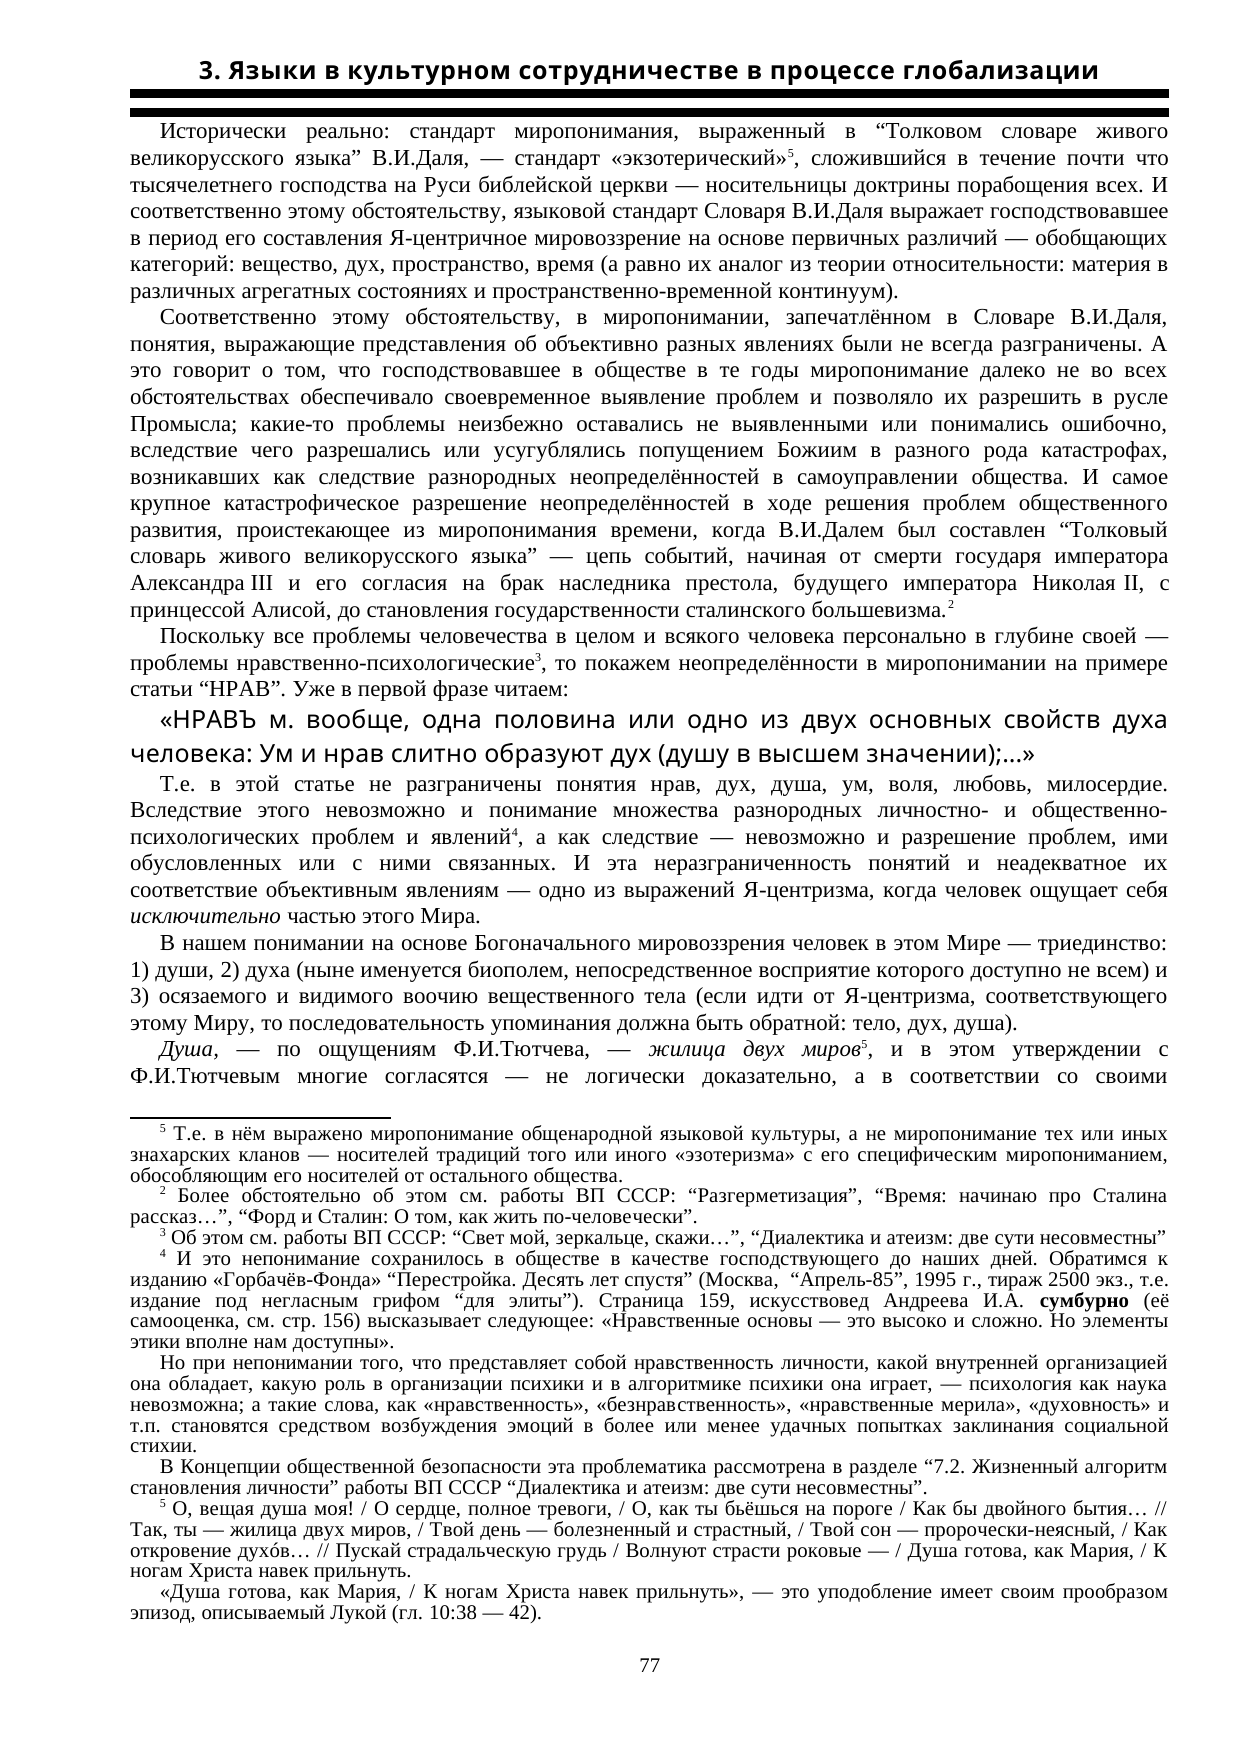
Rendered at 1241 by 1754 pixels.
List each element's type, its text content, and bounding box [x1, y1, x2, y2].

text В Концепции общественной безопасности эта проблематика рассмотрена в разделе “7.2. Жизненный алгоритм становления личности” работы ВП СССР “Диалектика и атеизм: две сути несовместны”. [130, 1457, 1169, 1499]
text Исторически реально: стандарт миропонимания, выраженный в “Толковом словаре живого великорусского языка” В.И.Даля, — стандарт «экзотерический», сложившийся в течение почти что тысячелетнего господства на Руси библейской церкви — носительницы доктрины порабощения всех. И соответственно этому обстоятельству, языковой стандарт Словаря В.И.Даля выражает господствовавшее в период его составления Я-центричное мировоззрение на основе первичных различий — обобщающих категорий: вещество, дух, пространство, время (а равно их аналог из теории относительности: материя в различных агрегатных состояниях и пространственно-временной континуум). [130, 117, 1169, 303]
text О, вещая душа моя! / О сердце, полное тревоги, / О, как ты бьёшься на пороге / Как бы двойного бытия… // Так, ты — жилица двух миров, / Твой день — болезненный и страстный, / Твой сон — пророчески-неясный, / Как откровение духóв… // Пускай страдальческую грудь / Волнуют страсти роковые — / Душа готова, как Мария, / К ногам Христа навек прильнуть. [130, 1499, 1169, 1582]
text Об этом см. работы ВП СССР: “Свет мой, зеркальце, скажи…”, “Диалектика и атеизм: две сути несовместны” [130, 1228, 1169, 1249]
text «НРАВЪ м. вообще, одна половина или одно из двух основных свойств духа человека: Ум и нрав слитно образуют дух (душу в высшем значении);...» [130, 702, 1169, 769]
text И это непонимание сохранилось в обществе в качестве господствующего до наших дней. Обратимся к изданию «Горбачёв-Фонда» “Пере­строй­ка. Десять лет спустя” (Москва, “Апрель-85”, 1995 г., тираж 2500 экз., т.е. издание под негласным грифом “для элиты”). Страница 159, искусствовед Андреева И.А. сумбурно (её самооценка, см. стр. 156) высказывает следующее: «Нравственные основы — это высоко и сложно. Но элементы этики вполне нам доступны». [130, 1249, 1169, 1353]
text Душа, — по ощущениям Ф.И.Тю­т­чева, — жилица двух миров, и в этом утверждении с Ф.И.Тютчевым многие согласятся — не логически доказательно, а в соответствии со своими [130, 1035, 1169, 1088]
text Соответственно этому обстоятельству, в миропонимании, запечатлённом в Словаре В.И.Даля, понятия, выражающие представления об объективно разных явлениях были не всегда разграничены. А это говорит о том, что господствовавшее в обществе в те годы миропонимание далеко не во всех обстоятельствах обеспечивало своевременное выявление проблем и позволяло их разрешить в русле Промысла; какие-то проблемы неизбежно оставались не выявленными или понимались ошибочно, вследствие чего разрешались или усугублялись попущением Божиим в разного рода катастрофах, возникавших как следствие разнородных неопределённостей в самоуправлении общества. И самое крупное катастрофическое разрешение неопределённостей в ходе решения проблем общественного развития, проистекающее из миропонимания времени, когда В.И.Далем был составлен “Толковый словарь живого великорусского языка” — цепь событий, начиная от смерти государя императора Александра III и его согласия на брак наследника престола, будущего императора Николая II, с принцессой Алисой, до становления государственности сталинского большевизма. [130, 303, 1169, 622]
text Поскольку все проблемы человечества в целом и всякого человека персонально в глубине своей — проблемы нравственно-психоло­ги­ческие, то покажем неопределённости в миропонимании на примере статьи “НРАВ”. Уже в первой фразе читаем: [130, 622, 1169, 702]
text Более обстоятельно об этом см. работы ВП СССР: “Разгерметизация”, “Время: начинаю про Сталина рассказ…”, “Форд и Сталин: О том, как жить по-челове­че­ски”. [130, 1186, 1169, 1228]
text В нашем понимании на основе Богоначального мировоззрения человек в этом Мире — триединство: 1) души, 2) духа (ныне именуется биополем, непосредственное восприятие которого доступно не всем) и 3) осязаемого и видимого воочию вещественного тела (если идти от Я-центризма, соответствующего этому Миру, то последовательность упоминания должна быть обратной: тело, дух, душа). [130, 929, 1169, 1035]
text Но при непонимании того, что представляет собой нравственность личности, какой внутренней организацией она обладает, какую роль в организации психики и в алгоритмике психики она играет, — психология как наука невозможна; а такие слова, как «нравственность», «безнрав­ст­вен­ность», «нравственные мерила», «духовность» и т.п. становятся средством возбуждения эмоций в более или менее удачных попытках заклинания социальной стихии. [130, 1353, 1169, 1457]
text Т.е. в нём выражено миропонимание общенародной языковой культуры, а не миропонимание тех или иных знахарских кланов — носителей традиций того или иного «эзотеризма» с его специфическим миропониманием, обособляющим его носителей от остального общества. [130, 1124, 1169, 1186]
text «Душа готова, как Мария, / К ногам Христа навек прильнуть», — это уподобление имеет своим прообразом эпизод, описываемый Лукой (гл. 10:38 — 42). [130, 1582, 1169, 1624]
text Т.е. в этой статье не разграничены понятия нрав, дух, душа, ум, воля, любовь, милосердие. Вследствие этого невозможно и понимание множества разнородных личностно- и общественно-психологи­ческих проблем и явлений, а как следствие — невозможно и разрешение проблем, ими обусловленных или с ними связанных. И эта неразграниченность понятий и неадекватное их соответствие объективным явлениям — одно из выражений Я-центризма, когда человек ощущает себя исключительно частью этого Мира. [130, 769, 1169, 929]
